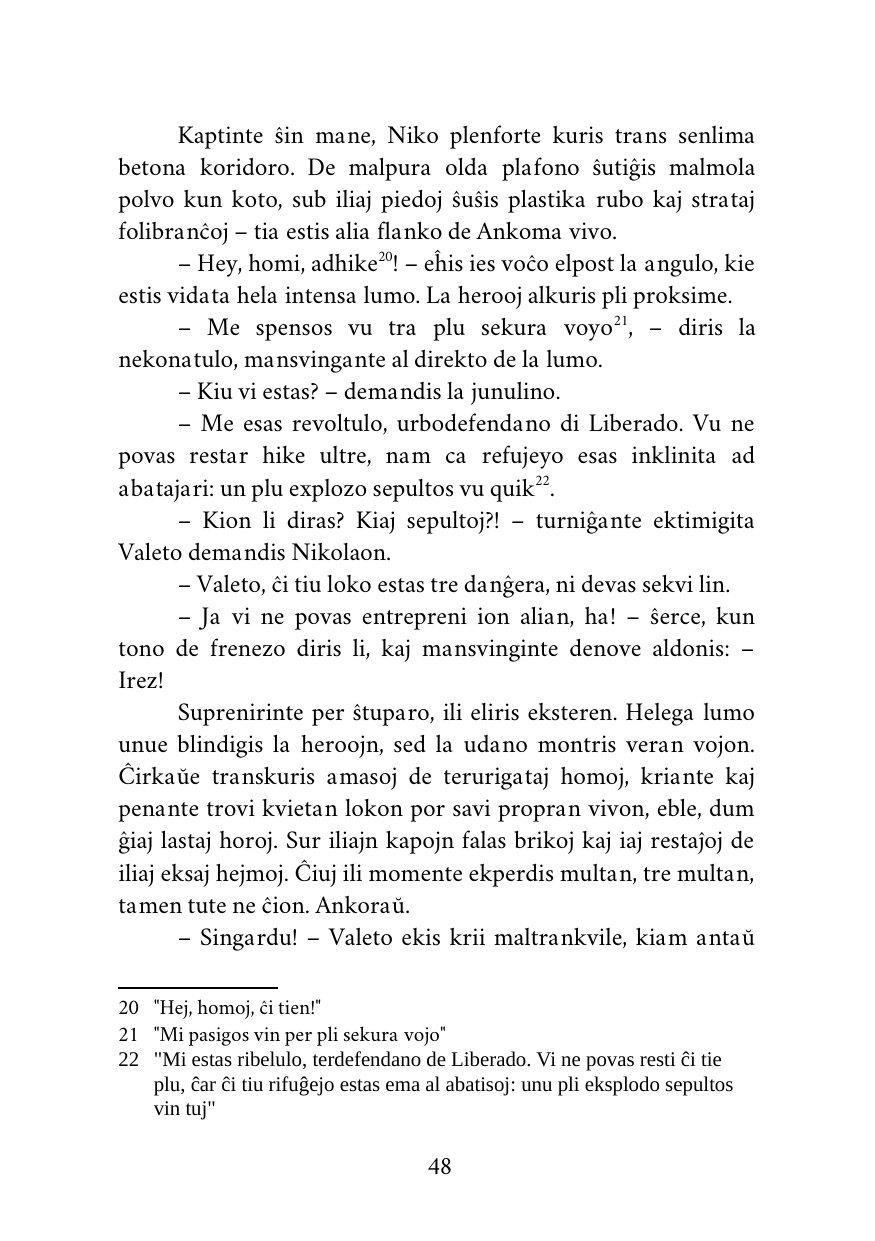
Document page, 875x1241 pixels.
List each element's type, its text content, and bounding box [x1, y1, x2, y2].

text – Kiu vi estas? – demandis la junulino. [118, 375, 756, 407]
text – Ja vi ne povas entrepreni ion alian, ha! – ŝerce, kun tono de frenezo diris li, kaj mansvinginte denove aldonis: – Irez! [118, 599, 756, 696]
text – Me esas revoltulo, urbodefendano di Liberado. Vu ne povas restar hike ultre, nam ca refujeyo esas inklinita ad abatajari: un plu explozo sepultos vu quik. [118, 407, 756, 503]
text – Me spensos vu tra plu sekura voyo, – diris la nekonatulo, mansvingante al direkto de la lumo. [118, 311, 756, 375]
text – Singardu! – Valeto ekis krii maltrankvile, kiam antaŭ [118, 920, 756, 952]
text "Mi pasigos vin per pli sekura vojo" [118, 1021, 756, 1047]
text "Mi estas ribelulo, terdefendano de Liberado. Vi ne povas resti ĉi tie plu, ĉar ĉi tiu rifuĝejo estas ema al abatisoj: unu pli eksplodo sepultos vin tuj" [118, 1047, 756, 1119]
text – Hey, homi, adhike! – eĥis ies voĉo elpost la angulo, kie estis vidata hela intensa lumo. La herooj alkuris pli proksime. [118, 246, 756, 311]
text Suprenirinte per ŝtuparo, ili eliris eksteren. Helega lumo unue blindigis la heroojn, sed la udano montris veran vojon. Ĉirkaŭe transkuris amasoj de terurigataj homoj, kriante kaj penante trovi kvietan lokon por savi propran vivon, eble, dum ĝiaj lastaj horoj. Sur iliajn kapojn falas brikoj kaj iaj restaĵoj de iliaj eksaj hejmoj. Ĉiuj ili momente ekperdis multan, tre multan, tamen tute ne ĉion. Ankoraŭ. [118, 696, 756, 920]
text – Kion li diras? Kiaj sepultoj?! – turniĝante ektimigita Valeto demandis Nikolaon. [118, 503, 756, 567]
text "Hej, homoj, ĉi tien!" [118, 994, 756, 1021]
text – Valeto, ĉi tiu loko estas tre danĝera, ni devas sekvi lin. [118, 567, 756, 599]
text Kaptinte ŝin mane, Niko plenforte kuris trans senlima betona koridoro. De malpura olda plafono ŝutiĝis malmola polvo kun koto, sub iliaj piedoj ŝuŝis plastika rubo kaj strataj folibranĉoj – tia estis alia flanko de Ankoma vivo. [118, 118, 756, 246]
